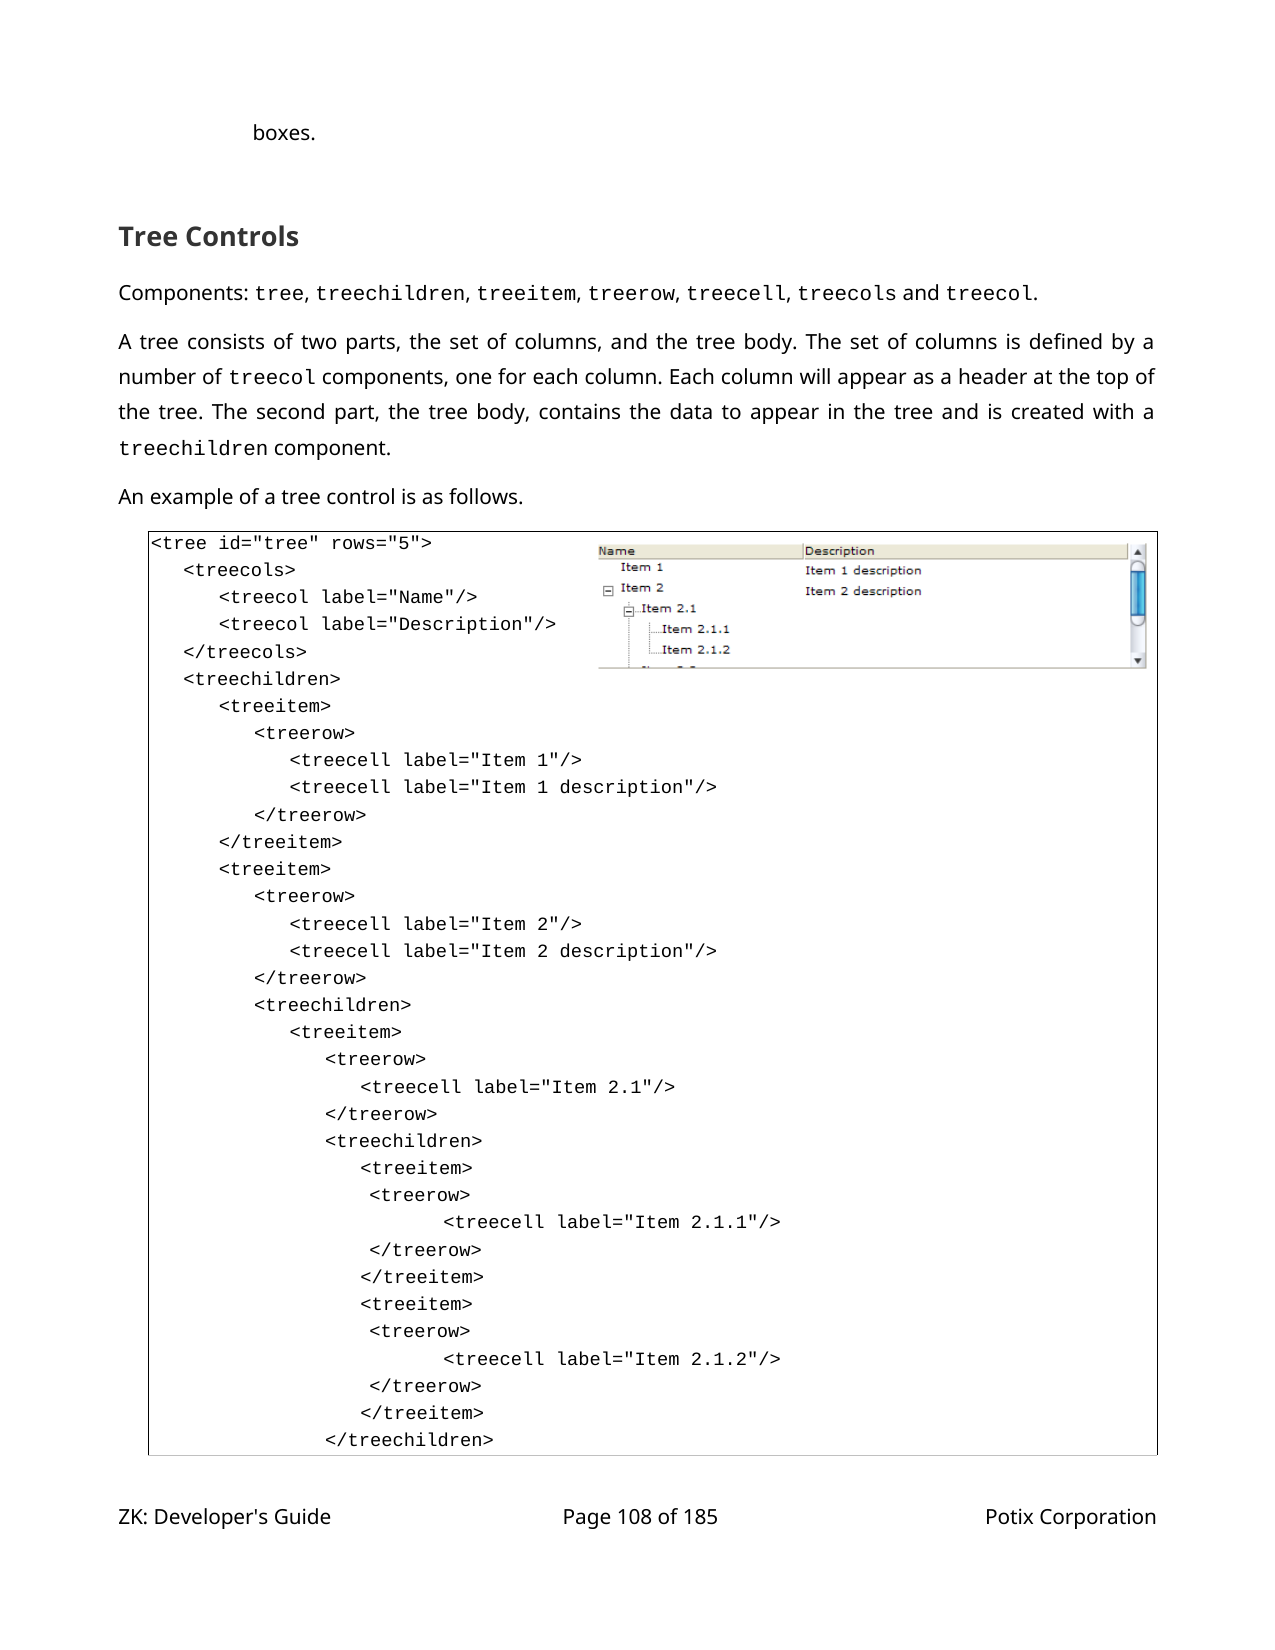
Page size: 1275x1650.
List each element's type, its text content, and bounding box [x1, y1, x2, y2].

text <treeitem> [149, 1292, 1157, 1316]
text </treeitem> [149, 1265, 1157, 1289]
text <treecell label="Item 1"/> [149, 748, 1157, 772]
text A tree consists of two parts, the set of columns, and the tree body. The set of columns is defined by a number of treecol components, one for each column. Each column will appear as a header at the top of the tree. The second part, the tree body, contains the data to appear in the tree and is created with a treechildren component. [118, 327, 1157, 461]
text <treerow> [149, 1319, 1157, 1343]
text <treechildren> [149, 667, 1157, 691]
text <treecell label="Item 2.1.1"/> [149, 1210, 1157, 1235]
text <treecol label="Name"/> [149, 585, 594, 609]
text <treerow> [149, 721, 1157, 745]
text <treecols> [149, 558, 594, 582]
subtitle Tree Controls [118, 217, 1157, 254]
text </treechildren> [149, 1428, 1157, 1455]
text </treeitem> [149, 830, 1157, 854]
text <treecell label="Item 1 description"/> [149, 775, 1157, 800]
text <treechildren> [149, 993, 1157, 1017]
text <treerow> [149, 1047, 1157, 1072]
text </treecols> [149, 639, 594, 664]
text </treerow> [149, 1373, 1157, 1398]
text <treerow> [149, 1183, 1157, 1207]
text <treeitem> [149, 694, 1157, 718]
text </treeitem> [149, 1401, 1157, 1425]
text <treecol label="Description"/> [149, 612, 594, 637]
text <treechildren> [149, 1129, 1157, 1153]
text <treerow> [149, 884, 1157, 908]
text </treerow> [149, 1238, 1157, 1262]
text </treerow> [149, 1102, 1157, 1126]
list boxes. [215, 118, 1157, 146]
text Components: tree, treechildren, treeitem, treerow, treecell, treecols and treecol. [118, 278, 1157, 306]
text <treecell label="Item 2"/> [149, 911, 1157, 936]
text <treeitem> [149, 1020, 1157, 1044]
text <treecell label="Item 2.1"/> [149, 1074, 1157, 1099]
text <tree id="tree" rows="5"> [149, 532, 1157, 555]
picture [594, 540, 1150, 671]
text <treeitem> [149, 857, 1157, 881]
text <treecell label="Item 2 description"/> [149, 938, 1157, 963]
text <treeitem> [149, 1156, 1157, 1180]
text </treerow> [149, 966, 1157, 990]
text An example of a tree control is as follows. [118, 482, 1157, 510]
text </treerow> [149, 803, 1157, 827]
text <treecell label="Item 2.1.2"/> [149, 1346, 1157, 1371]
